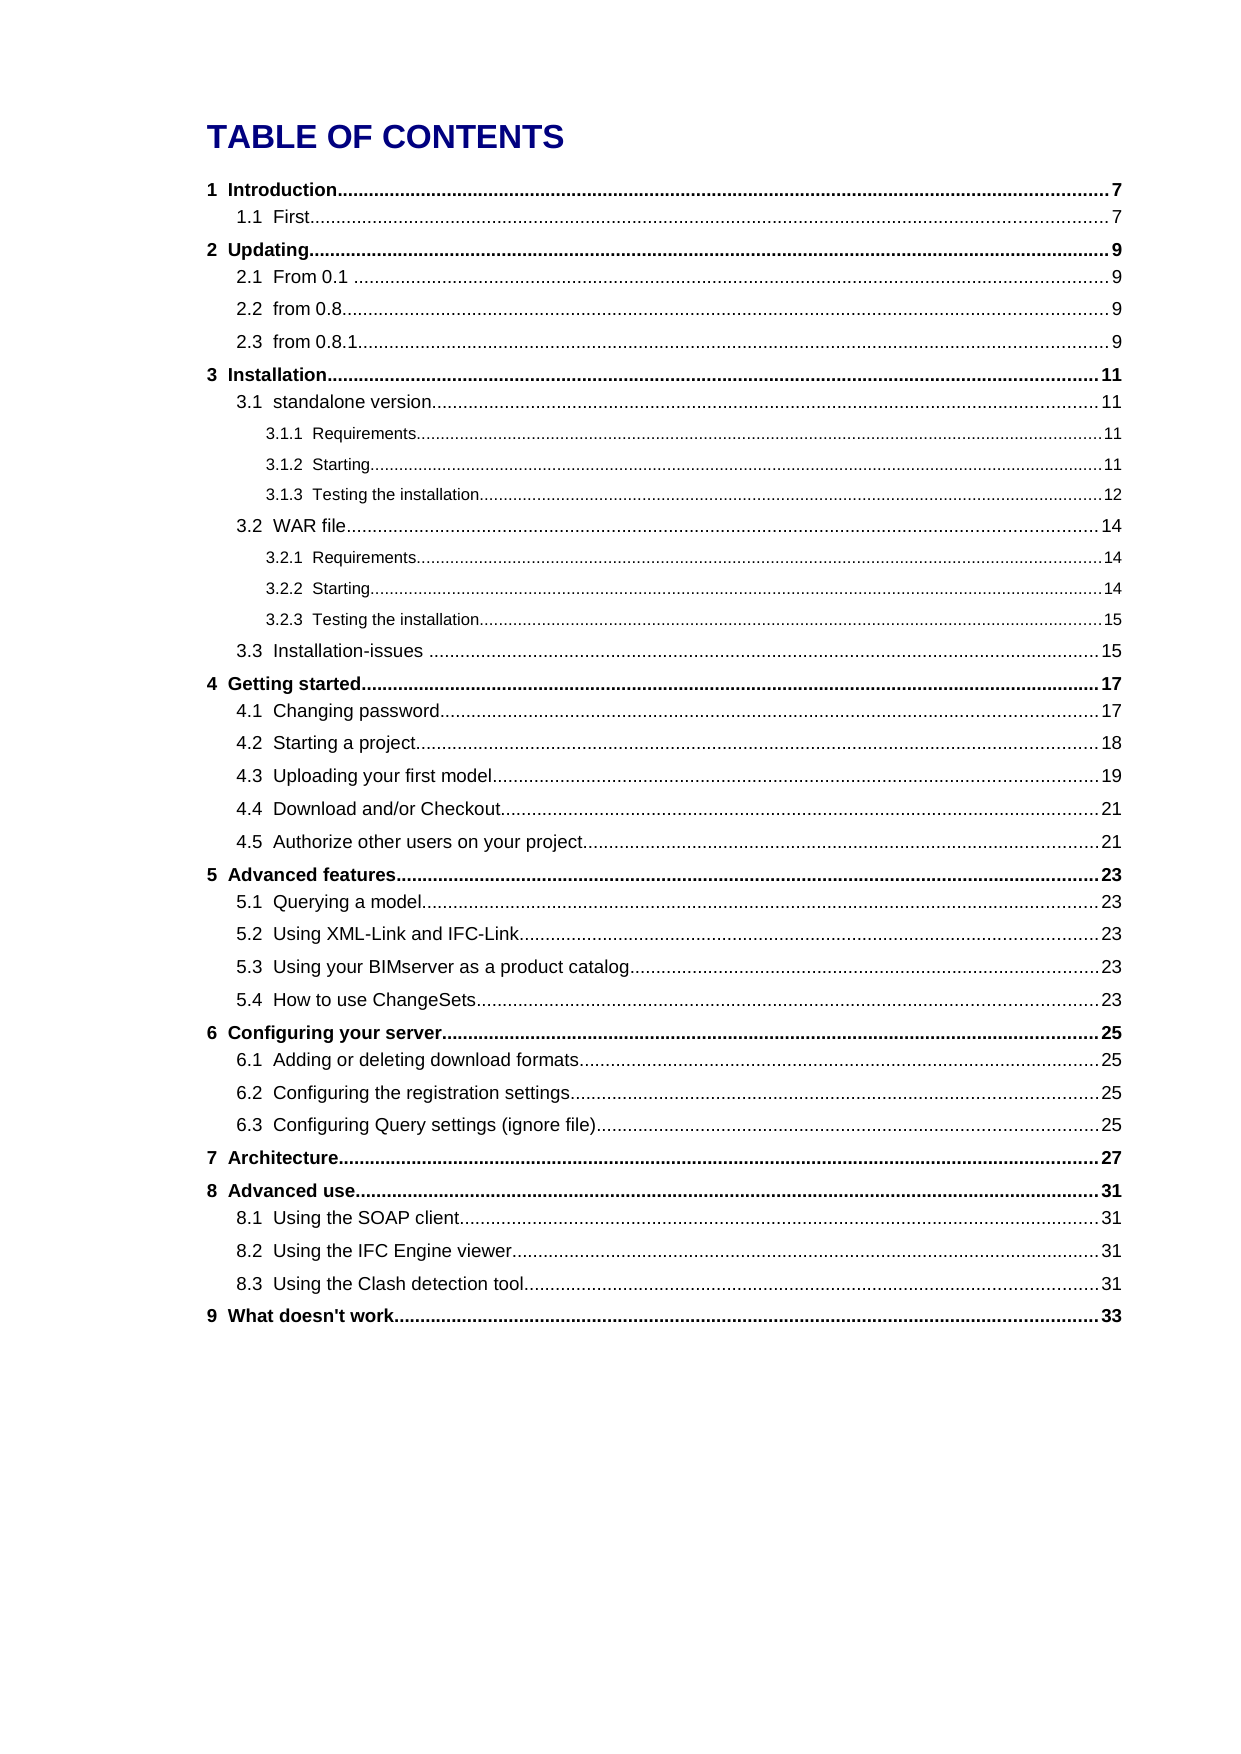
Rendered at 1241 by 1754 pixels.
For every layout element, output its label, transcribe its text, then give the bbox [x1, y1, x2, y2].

text 7 Architecture 27 [207, 1148, 1122, 1169]
text 6.3 Configuring Query settings (ignore file) 25 [236, 1115, 1122, 1136]
text 2 Updating 9 [207, 239, 1122, 260]
text 5.3 Using your BIMserver as a product catalog 23 [236, 957, 1122, 978]
text 4.1 Changing password 17 [236, 700, 1122, 721]
text 2.3 from 0.8.1 9 [236, 332, 1122, 353]
text 4.5 Authorize other users on your project 21 [236, 831, 1122, 852]
text 8 Advanced use 31 [207, 1181, 1122, 1202]
text 3.2 WAR file 14 [236, 516, 1122, 537]
text 8.3 Using the Clash detection tool 31 [236, 1273, 1122, 1294]
text 5.1 Querying a model 23 [236, 891, 1122, 912]
text 8.2 Using the IFC Engine viewer 31 [236, 1240, 1122, 1261]
text 3.2.2 Starting 14 [266, 579, 1122, 598]
subtitle Table of Contents [207, 118, 1122, 155]
text 3.1 standalone version 11 [236, 391, 1122, 412]
text 3.1.2 Starting 11 [266, 455, 1122, 473]
text 4.3 Uploading your first model 19 [236, 766, 1122, 787]
text 8.1 Using the SOAP client 31 [236, 1207, 1122, 1228]
text 9 What doesn't work 33 [207, 1306, 1122, 1327]
text 3.1.3 Testing the installation 12 [266, 485, 1122, 504]
text 3 Installation 11 [207, 364, 1122, 386]
text 3.2.1 Requirements 14 [266, 549, 1122, 567]
text 2.2 from 0.8 9 [236, 299, 1122, 320]
text 3.3 Installation-issues 15 [236, 640, 1122, 661]
text 4.2 Starting a project 18 [236, 733, 1122, 754]
text 3.2.3 Testing the installation 15 [266, 610, 1122, 628]
text 2.1 From 0.1 9 [236, 266, 1122, 287]
text 4 Getting started 17 [207, 673, 1122, 694]
text 6 Configuring your server 25 [207, 1022, 1122, 1043]
text 3.1.1 Requirements 11 [266, 424, 1122, 443]
text 6.1 Adding or deleting download formats 25 [236, 1049, 1122, 1070]
text 5.4 How to use ChangeSets 23 [236, 989, 1122, 1011]
text 1.1 First 7 [236, 206, 1122, 227]
text 6.2 Configuring the registration settings 25 [236, 1082, 1122, 1103]
text 1 Introduction 7 [207, 179, 1122, 200]
text 4.4 Download and/or Checkout 21 [236, 798, 1122, 819]
text 5 Advanced features 23 [207, 864, 1122, 885]
text 5.2 Using XML-Link and IFC-Link 23 [236, 924, 1122, 945]
